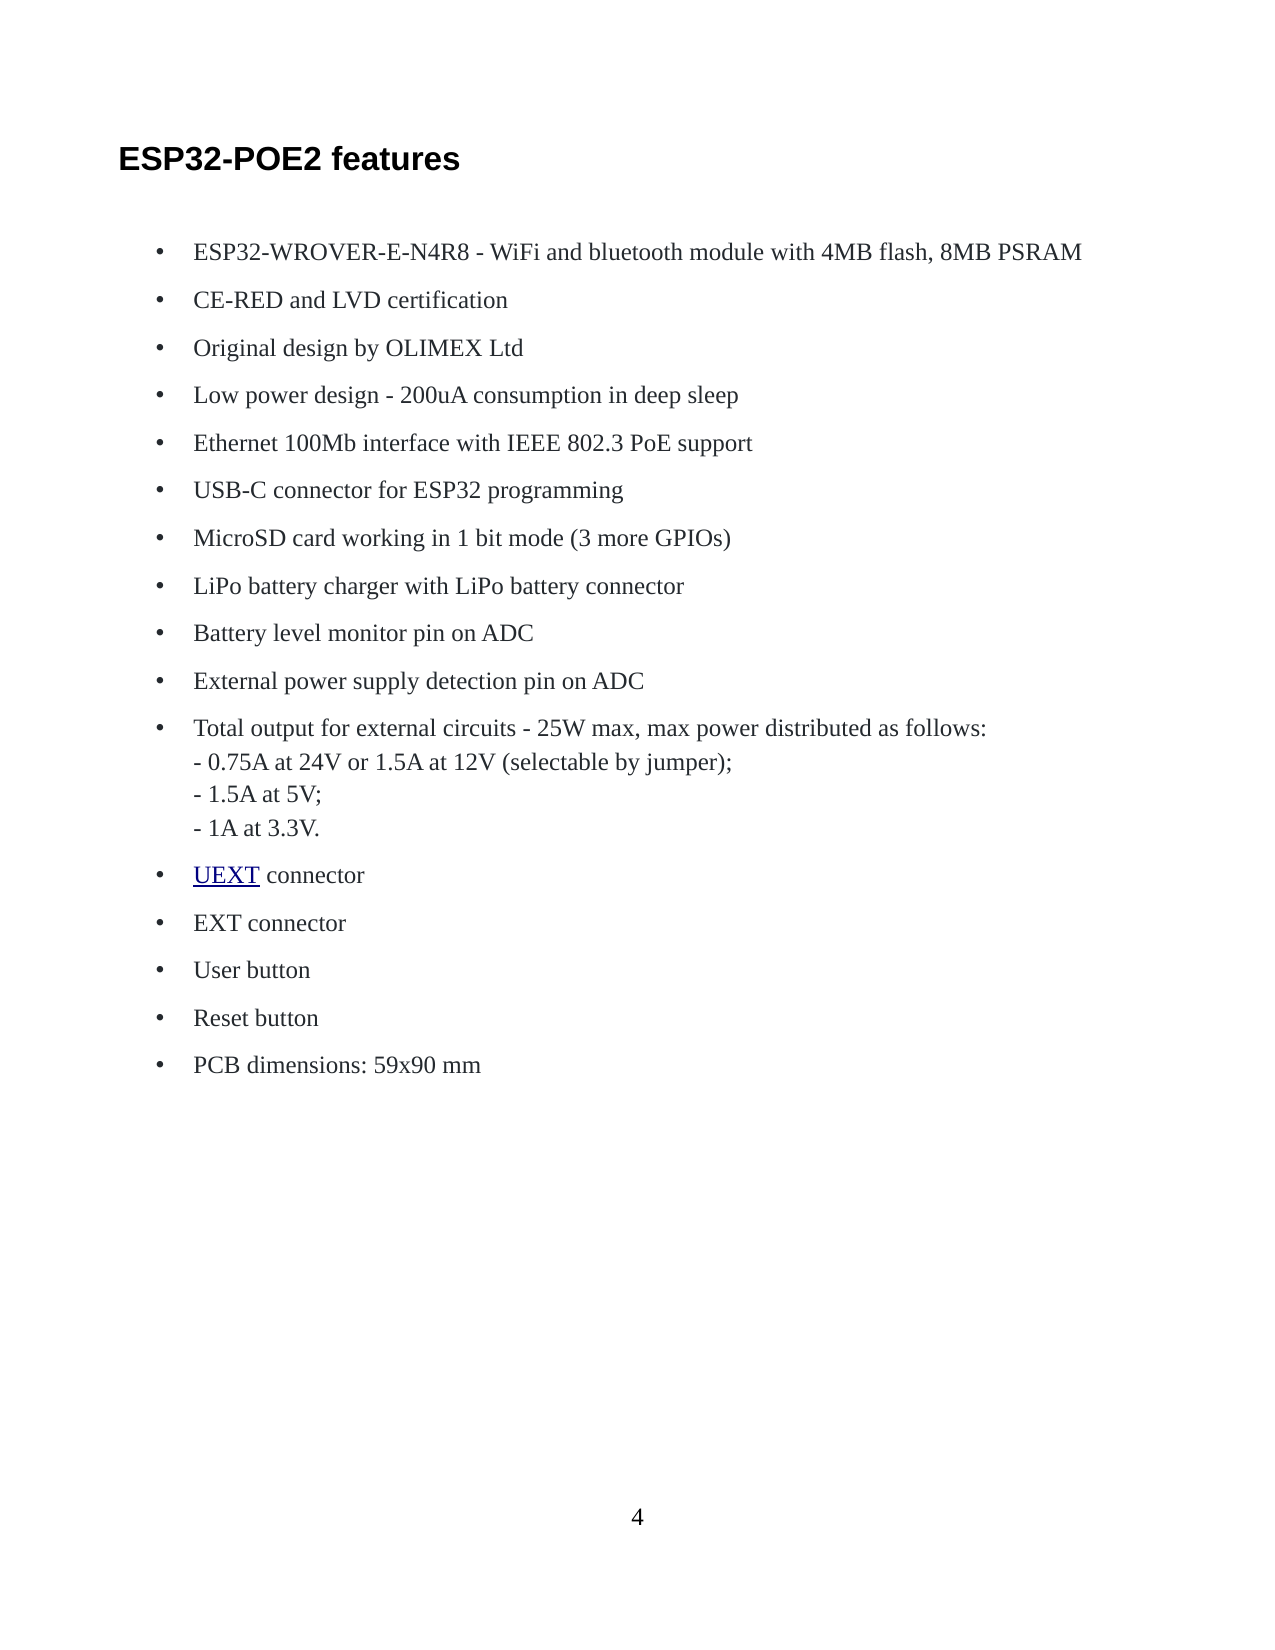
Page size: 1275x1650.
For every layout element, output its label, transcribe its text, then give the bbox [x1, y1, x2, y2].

list External power supply detection pin on ADC [156, 666, 1157, 695]
list PCB dimensions: 59x90 mm [156, 1051, 1157, 1079]
list MicroSD card working in 1 bit mode (3 more GPIOs) [156, 523, 1157, 552]
list Battery level monitor pin on ADC [156, 618, 1157, 647]
list Total output for external circuits - 25W max, max power distributed as follows: - 0.75A at 24V or 1.5A at 12V (selectable by jumper); - 1.5A at 5V; - 1A at 3.3V. [156, 713, 1157, 841]
list ESP32-WROVER-E-N4R8 - WiFi and bluetooth module with 4MB flash, 8MB PSRAM [156, 237, 1157, 266]
list LiPo battery charger with LiPo battery connector [156, 571, 1157, 599]
list UEXT connector [156, 860, 1157, 889]
list Low power design - 200uA consumption in deep sleep [156, 380, 1157, 409]
list Ethernet 100Mb interface with IEEE 802.3 PoE support [156, 428, 1157, 457]
list USB-C connector for ESP32 programming [156, 476, 1157, 504]
list Reset button [156, 1003, 1157, 1032]
list Original design by OLIMEX Ltd [156, 333, 1157, 361]
list EXT connector [156, 908, 1157, 937]
list User button [156, 955, 1157, 984]
list CE-RED and LVD certification [156, 285, 1157, 314]
subtitle ESP32-POE2 features [118, 139, 1157, 177]
